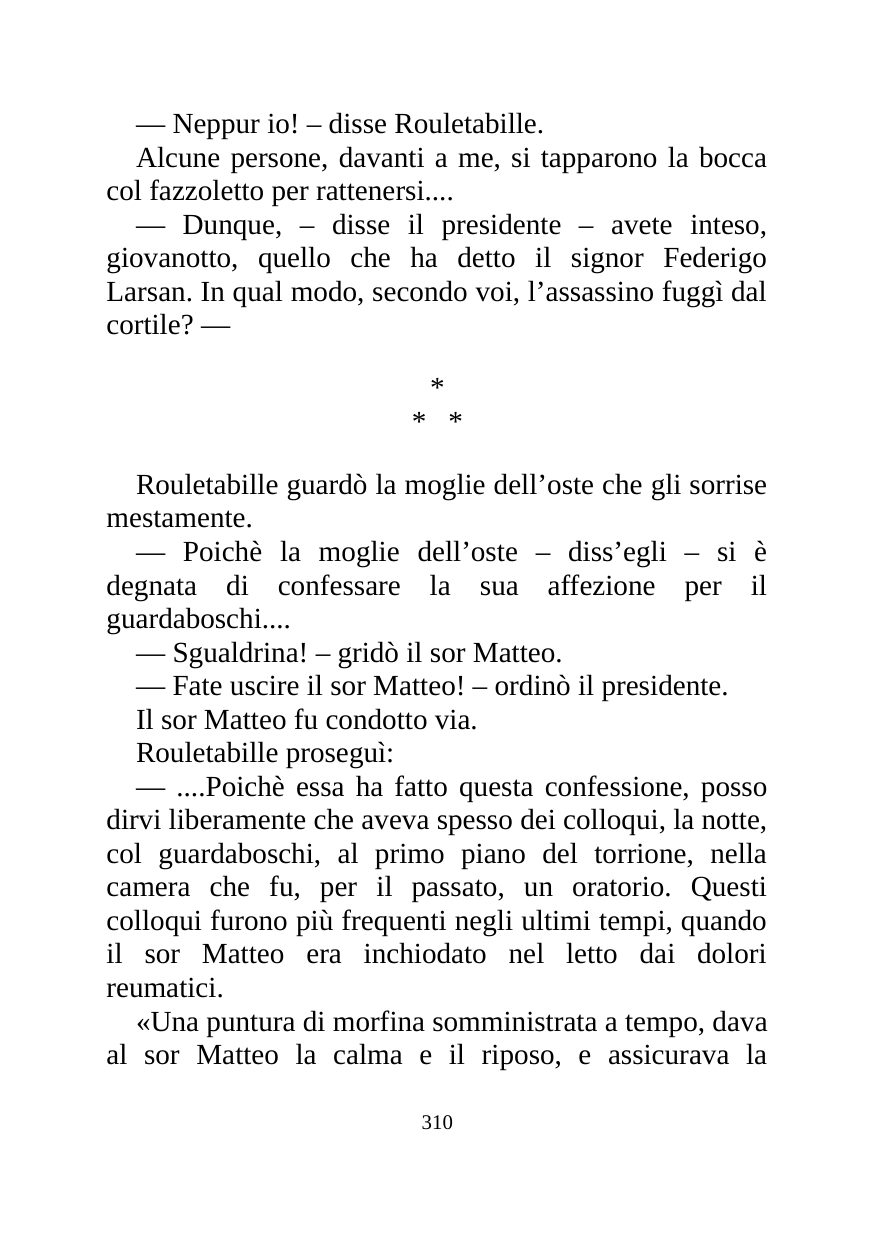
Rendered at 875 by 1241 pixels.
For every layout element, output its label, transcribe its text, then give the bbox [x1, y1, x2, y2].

text — Fate uscire il sor Matteo! – ordinò il presidente. [106, 668, 768, 702]
text * * * [106, 371, 768, 438]
text — Dunque, – disse il presidente – avete inteso, giovanotto, quello che ha detto il signor Federigo Larsan. In qual modo, secondo voi, l’assassino fuggì dal cortile? — [106, 207, 768, 341]
text — Sgualdrina! – gridò il sor Matteo. [106, 635, 768, 668]
text — Neppur io! – disse Rouletabille. [106, 106, 768, 140]
text Alcune persone, davanti a me, si tapparono la bocca col fazzoletto per rattenersi.... [106, 140, 768, 207]
text Il sor Matteo fu condotto via. [106, 702, 768, 735]
text Rouletabille guardò la moglie dell’oste che gli sorrise mestamente. [106, 467, 768, 534]
text — Poichè la moglie dell’oste – diss’egli – si è degnata di confessare la sua affezione per il guardaboschi.... [106, 534, 768, 635]
text «Una puntura di morfina somministrata a tempo, dava al sor Matteo la calma e il riposo, e assicurava la [106, 1004, 768, 1071]
text Rouletabille proseguì: [106, 735, 768, 769]
text — ....Poichè essa ha fatto questa confessione, posso dirvi liberamente che aveva spesso dei colloqui, la notte, col guardaboschi, al primo piano del torrione, nella camera che fu, per il passato, un oratorio. Questi colloqui furono più frequenti negli ultimi tempi, quando il sor Matteo era inchiodato nel letto dai dolori reumatici. [106, 769, 768, 1004]
